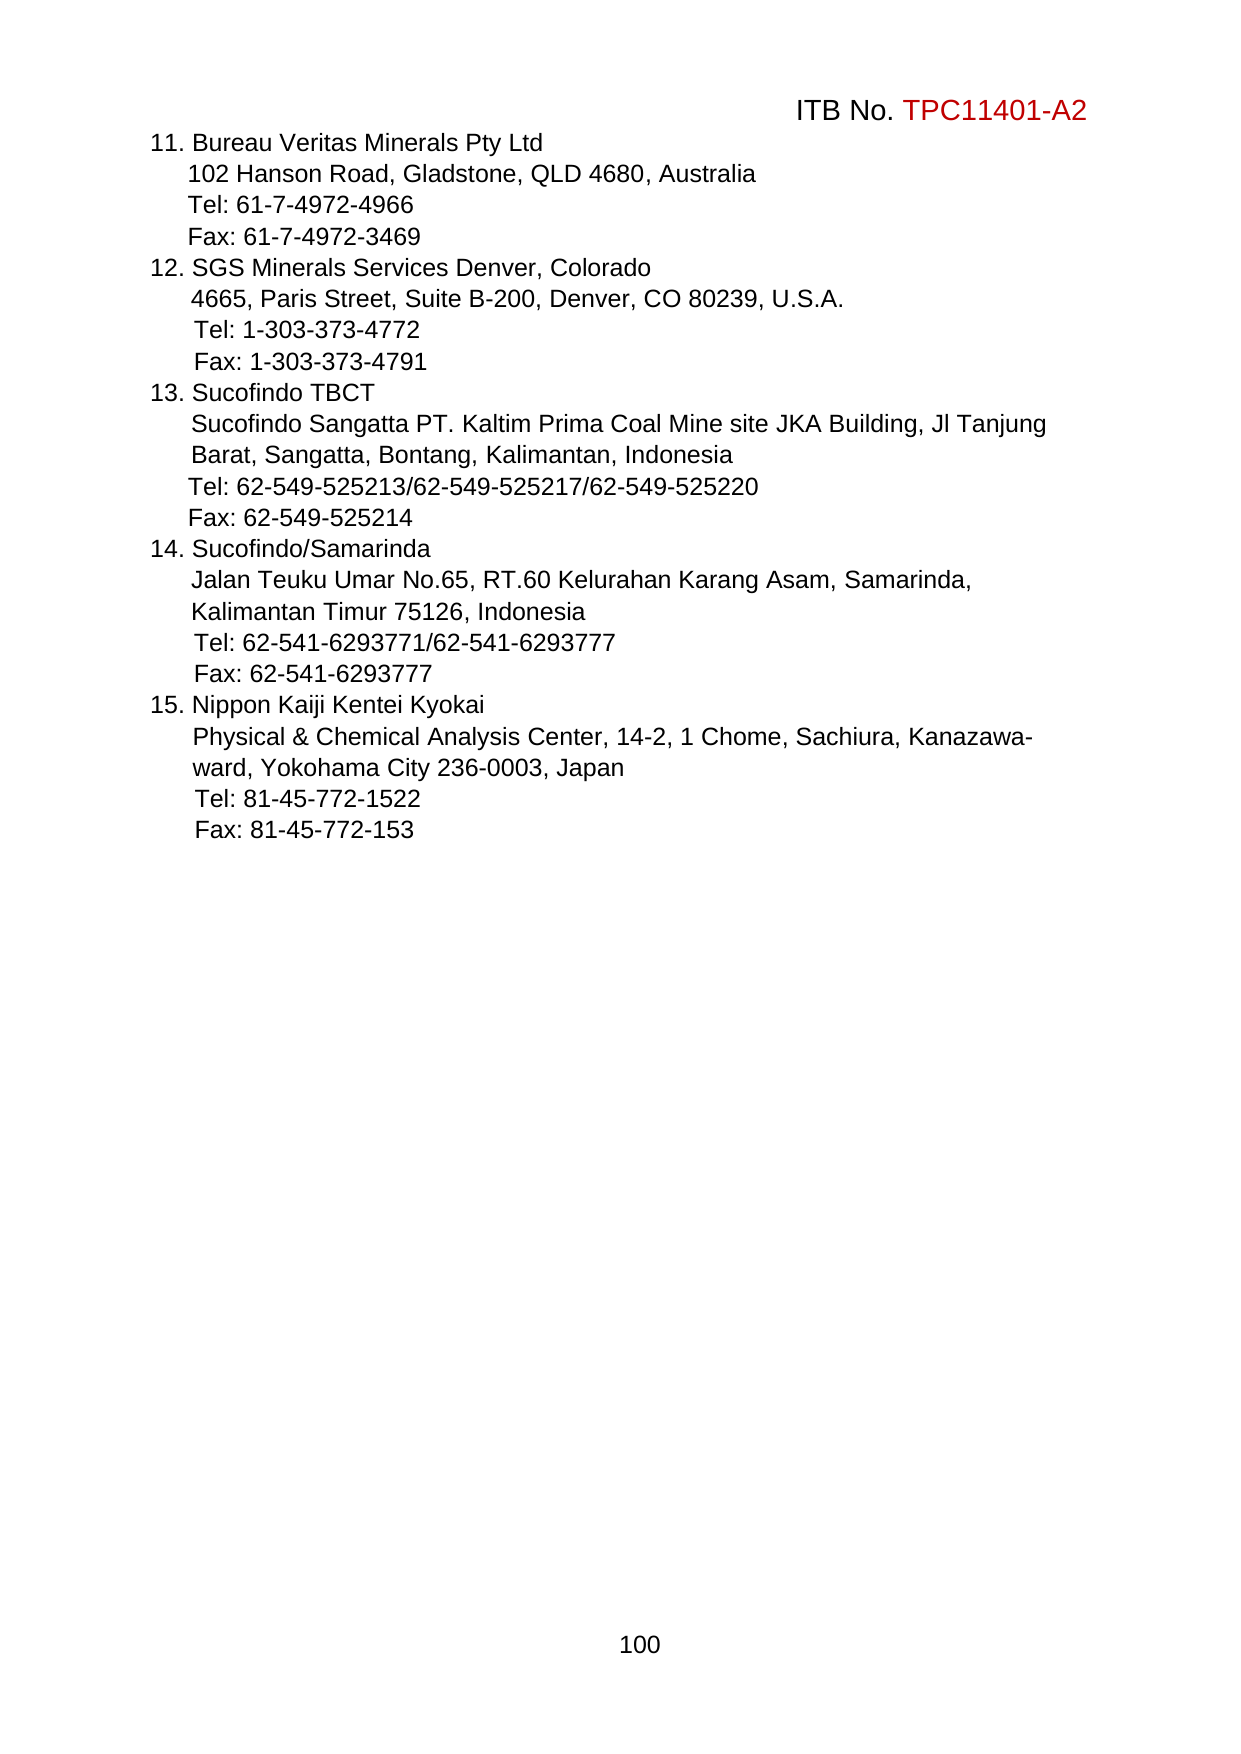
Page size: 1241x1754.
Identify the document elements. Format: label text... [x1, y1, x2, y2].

text Tel: 62-541-6293771/62-541-6293777 [181, 626, 1087, 657]
text Fax: 62-549-525214 [187, 501, 1087, 532]
text Tel: 61-7-4972-4966 [187, 189, 1087, 220]
text 11. Bureau Veritas Minerals Pty Ltd [150, 126, 1087, 157]
text 15. Nippon Kaiji Kentei Kyokai [150, 689, 1087, 720]
text Tel: 1-303-373-4772 [181, 314, 1087, 345]
text 102 Hanson Road, Gladstone, QLD 4680, Australia [187, 157, 1087, 189]
text Sucofindo Sangatta PT. Kaltim Prima Coal Mine site JKA Building, Jl Tanjung Barat, Sangatta, Bontang, Kalimantan, Indonesia [191, 407, 1087, 470]
text Tel: 62-549-525213/62-549-525217/62-549-525220 [187, 470, 1087, 501]
text Fax: 1-303-373-4791 [181, 345, 1087, 376]
text Fax: 61-7-4972-3469 [187, 220, 1087, 251]
text Tel: 81-45-772-1522 [194, 782, 1087, 814]
text Fax: 62-541-6293777 [181, 657, 1087, 689]
text Jalan Teuku Umar No.65, RT.60 Kelurahan Karang Asam, Samarinda, Kalimantan Timur 75126, Indonesia [191, 564, 1087, 626]
text Fax: 81-45-772-153 [194, 814, 1087, 845]
text 12. SGS Minerals Services Denver, Colorado [150, 251, 1087, 282]
text Physical & Chemical Analysis Center, 14-2, 1 Chome, Sachiura, Kanazawa-ward, Yokohama City 236-0003, Japan [192, 720, 1087, 782]
text 14. Sucofindo/Samarinda [150, 532, 1087, 564]
text 13. Sucofindo TBCT [150, 376, 1087, 407]
text 4665, Paris Street, Suite B-200, Denver, CO 80239, U.S.A. [191, 282, 1087, 314]
